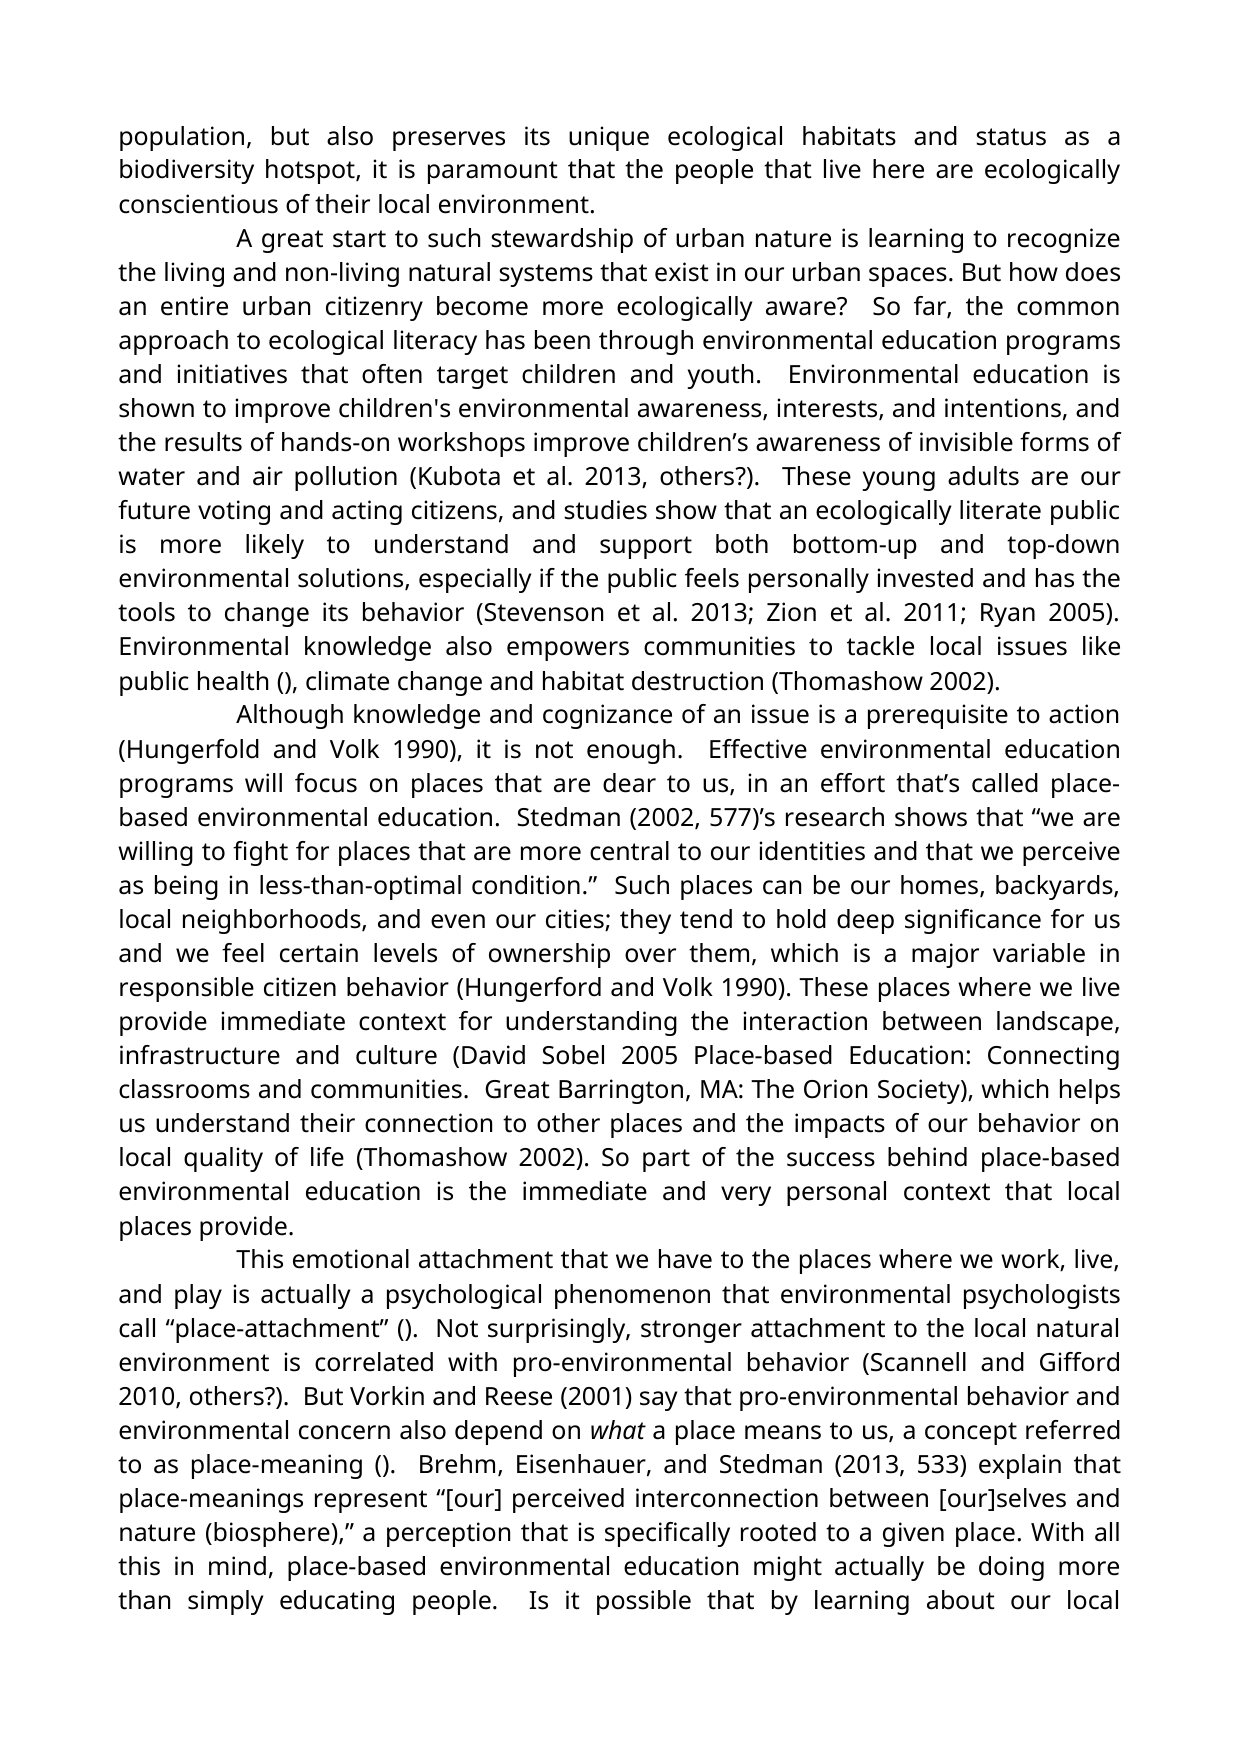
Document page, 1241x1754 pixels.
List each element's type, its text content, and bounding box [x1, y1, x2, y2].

text Although knowledge and cognizance of an issue is a prerequisite to action (Hungerfold and Volk 1990), it is not enough. Effective environmental education programs will focus on places that are dear to us, in an effort that’s called place-based environmental education. Stedman (2002, 577)’s research shows that “we are willing to fight for places that are more central to our identities and that we perceive as being in less-than-optimal condition.” Such places can be our homes, backyards, local neighborhoods, and even our cities; they tend to hold deep significance for us and we feel certain levels of ownership over them, which is a major variable in responsible citizen behavior (Hungerford and Volk 1990). These places where we live provide immediate context for understanding the interaction between landscape, infrastructure and culture (David Sobel 2005 Place-based Education: Connecting classrooms and communities. Great Barrington, MA: The Orion Society), which helps us understand their connection to other places and the impacts of our behavior on local quality of life (Thomashow 2002). So part of the success behind place-based environmental education is the immediate and very personal context that local places provide. [118, 697, 1122, 1242]
text population, but also preserves its unique ecological habitats and status as a biodiversity hotspot, it is paramount that the people that live here are ecologically conscientious of their local environment. [118, 118, 1122, 220]
text A great start to such stewardship of urban nature is learning to recognize the living and non-living natural systems that exist in our urban spaces. But how does an entire urban citizenry become more ecologically aware? So far, the common approach to ecological literacy has been through environmental education programs and initiatives that often target children and youth. Environmental education is shown to improve children's environmental awareness, interests, and intentions, and the results of hands-on workshops improve children’s awareness of invisible forms of water and air pollution (Kubota et al. 2013, others?). These young adults are our future voting and acting citizens, and studies show that an ecologically literate public is more likely to understand and support both bottom-up and top-down environmental solutions, especially if the public feels personally invested and has the tools to change its behavior (Stevenson et al. 2013; Zion et al. 2011; Ryan 2005). Environmental knowledge also empowers communities to tackle local issues like public health (), climate change and habitat destruction (Thomashow 2002). [118, 220, 1122, 697]
text This emotional attachment that we have to the places where we work, live, and play is actually a psychological phenomenon that environmental psychologists call “place-attachment” (). Not surprisingly, stronger attachment to the local natural environment is correlated with pro-environmental behavior (Scannell and Gifford 2010, others?). But Vorkin and Reese (2001) say that pro-environmental behavior and environmental concern also depend on what a place means to us, a concept referred to as place-meaning (). Brehm, Eisenhauer, and Stedman (2013, 533) explain that place-meanings represent “[our] perceived interconnection between [our]selves and nature (biosphere),” a perception that is specifically rooted to a given place. With all this in mind, place-based environmental education might actually be doing more than simply educating people. Is it possible that by learning about our local [118, 1242, 1122, 1617]
